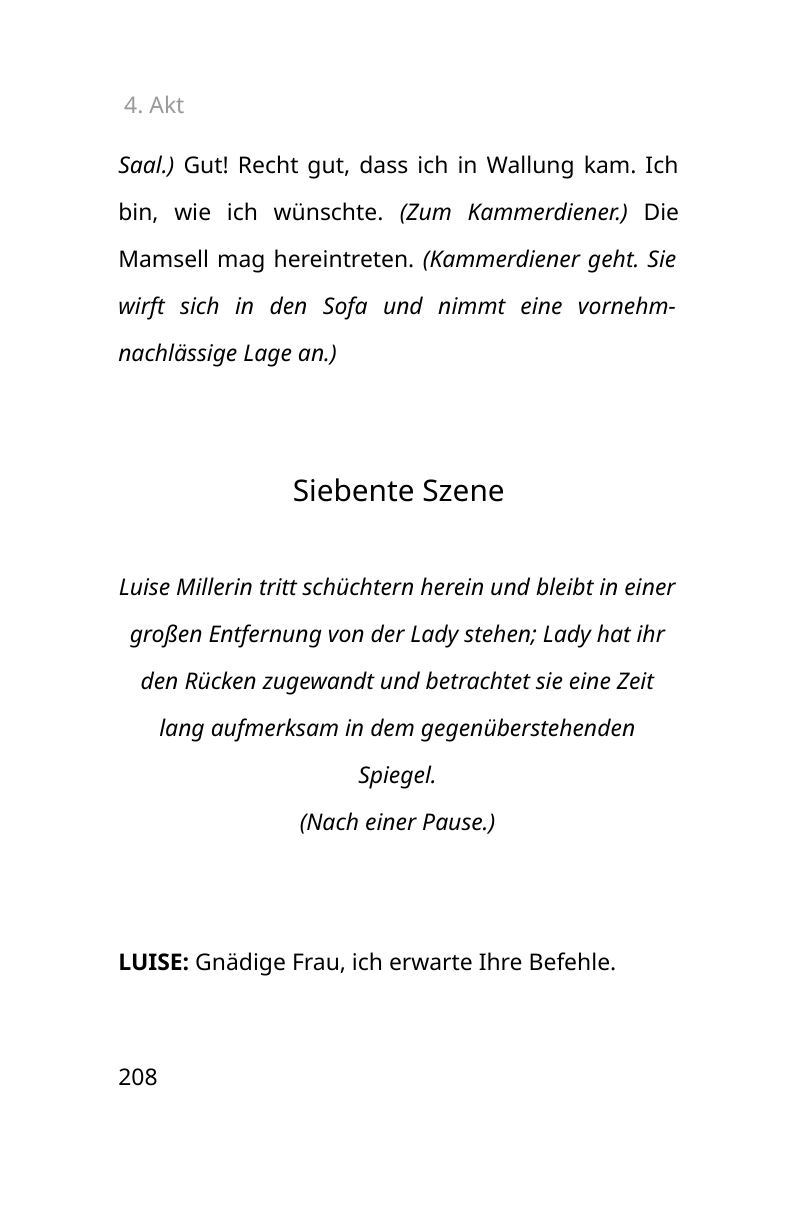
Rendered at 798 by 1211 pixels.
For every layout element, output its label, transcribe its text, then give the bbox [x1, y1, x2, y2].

subtitle Siebente Szene [118, 431, 679, 511]
text LUISE: Gnädige Frau, ich erwarte Ihre Befehle. [118, 864, 679, 977]
text Luise Millerin tritt schüchtern herein und bleibt in einer großen Entfernung von der Lady stehen; Lady hat ihr den Rücken zugewandt und betrachtet sie eine Zeit lang aufmerksam in dem gegenüberstehenden Spiegel. (Nach einer Pause.) [118, 534, 679, 837]
text Saal.) Gut! Recht gut, dass ich in Wallung kam. Ich bin, wie ich wünschte. (Zum Kammerdiener.) Die Mamsell mag hereintreten. (Kammerdiener geht. Sie wirft sich in den Sofa und nimmt eine vornehm-nachlässige Lage an.) [118, 149, 679, 368]
